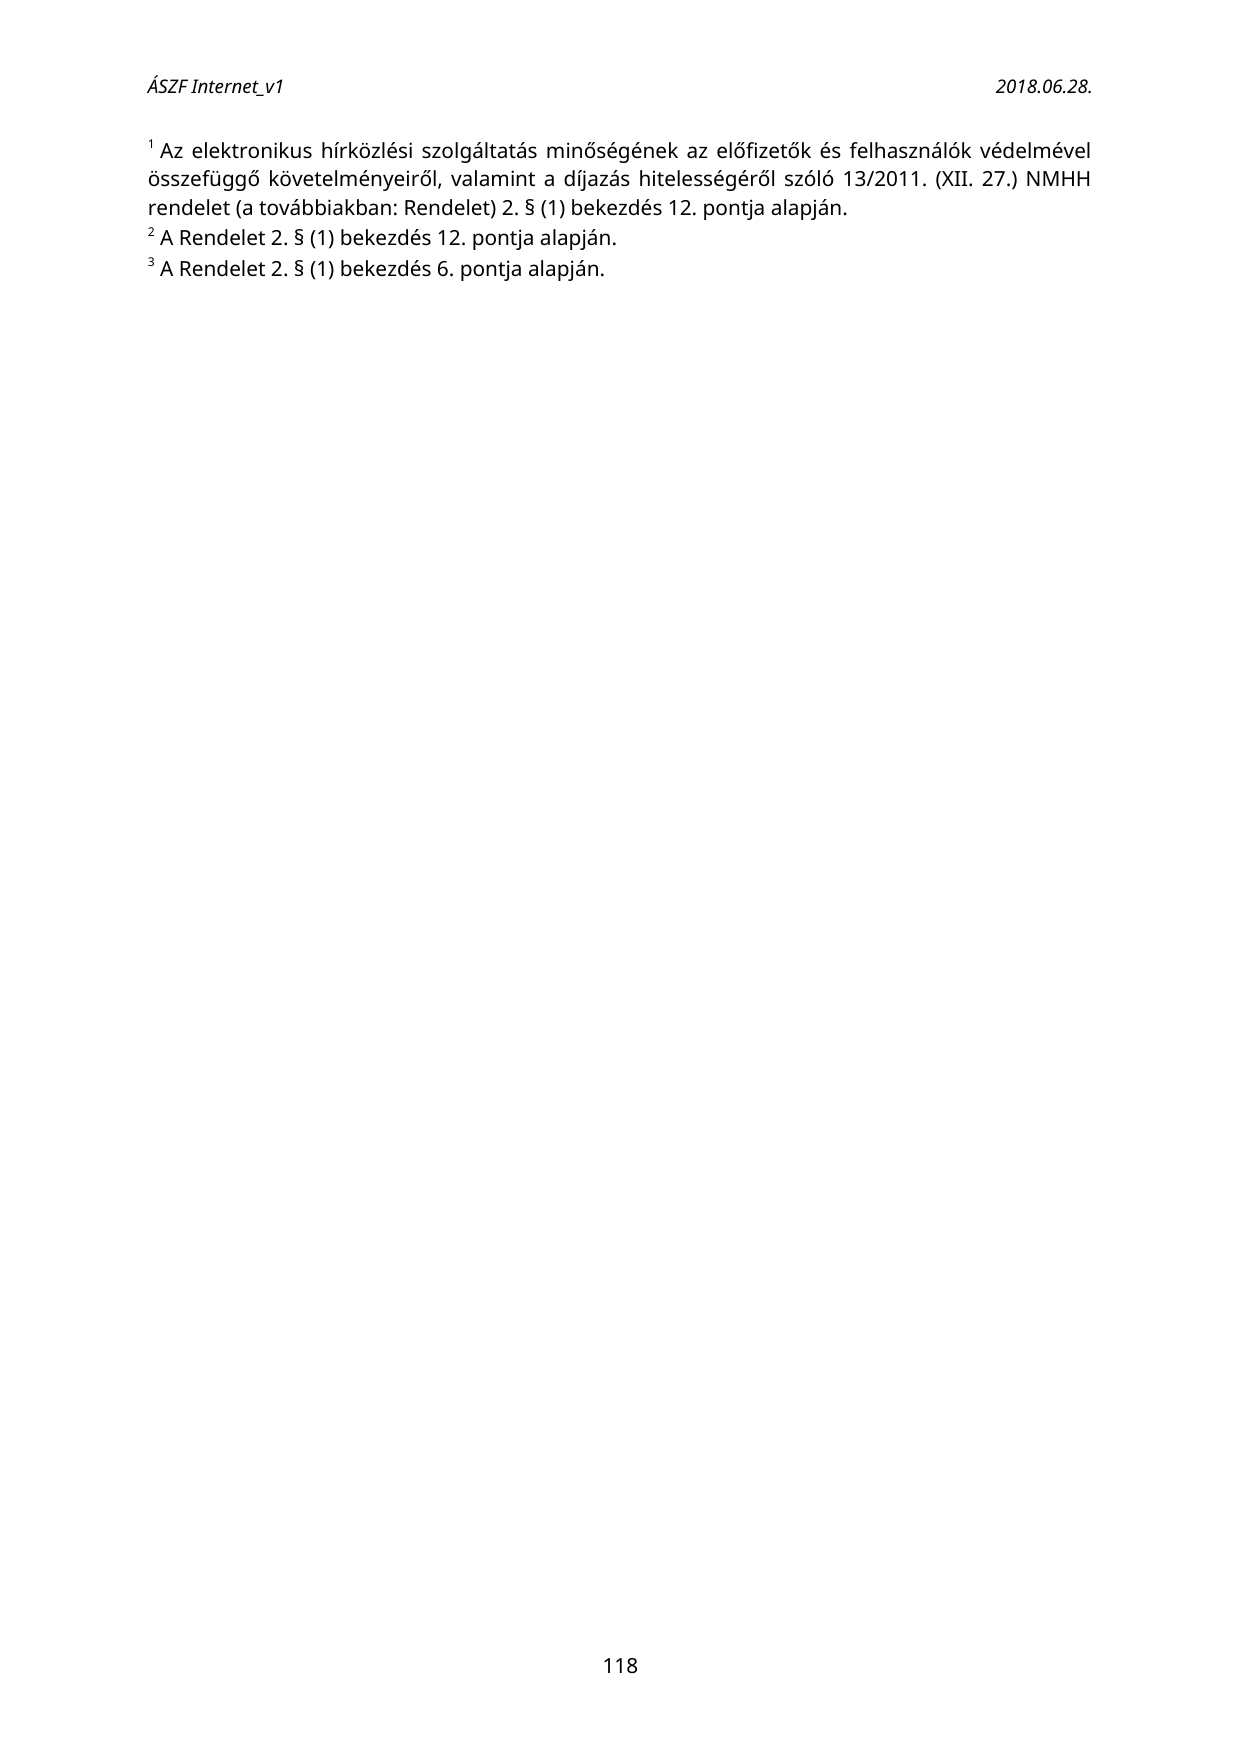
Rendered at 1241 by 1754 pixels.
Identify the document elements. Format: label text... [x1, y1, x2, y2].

text 1 Az elektronikus hírközlési szolgáltatás minőségének az előfizetők és felhasználók védelmével összefüggő követelményeiről, valamint a díjazás hitelességéről szóló 13/2011. (XII. 27.) NMHH rendelet (a továbbiakban: Rendelet) 2. § (1) bekezdés 12. pontja alapján. [148, 136, 1092, 221]
text 2 A Rendelet 2. § (1) bekezdés 12. pontja alapján. [148, 223, 1092, 252]
text 3 A Rendelet 2. § (1) bekezdés 6. pontja alapján. [148, 254, 1092, 282]
